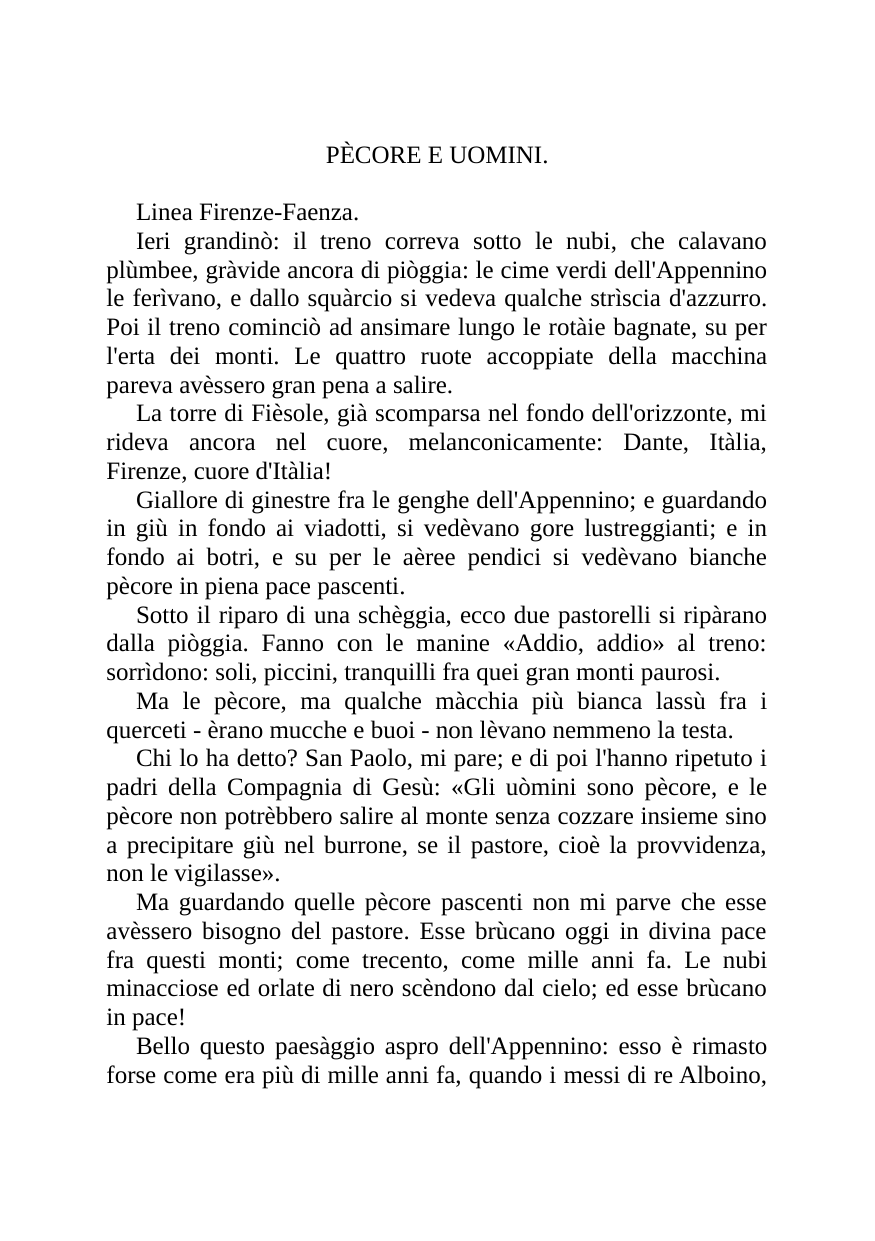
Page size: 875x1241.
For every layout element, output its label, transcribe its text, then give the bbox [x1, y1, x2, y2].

text Linea Firenze-Faenza. [106, 197, 768, 226]
text Giallore di ginestre fra le genghe dell'Appennino; e guardando in giù in fondo ai viadotti, si vedèvano gore lustreggianti; e in fondo ai botri, e su per le aèree pendici si vedèvano bianche pècore in piena pace pascenti. [106, 485, 768, 600]
text PÈCORE E UOMINI. [106, 140, 768, 168]
text Ma guardando quelle pècore pascenti non mi parve che esse avèssero bisogno del pastore. Esse brùcano oggi in divina pace fra questi monti; come trecento, come mille anni fa. Le nubi minacciose ed orlate di nero scèndono dal cielo; ed esse brùcano in pace! [106, 887, 768, 1031]
text Ieri grandinò: il treno correva sotto le nubi, che calavano plùmbee, gràvide ancora di piòggia: le cime verdi dell'Appennino le ferìvano, e dallo squàrcio si vedeva qualche strìscia d'azzurro. Poi il treno cominciò ad ansimare lungo le rotàie bagnate, su per l'erta dei monti. Le quattro ruote accoppiate della macchina pareva avèssero gran pena a salire. [106, 226, 768, 398]
text Sotto il riparo di una schèggia, ecco due pastorelli si ripàrano dalla piòggia. Fanno con le manine «Addio, addio» al treno: sorrìdono: soli, piccini, tranquilli fra quei gran monti paurosi. [106, 600, 768, 686]
text Chi lo ha detto? San Paolo, mi pare; e di poi l'hanno ripetuto i padri della Compagnia di Gesù: «Gli uòmini sono pècore, e le pècore non potrèbbero salire al monte senza cozzare insieme sino a precipitare giù nel burrone, se il pastore, cioè la provvidenza, non le vigilasse». [106, 743, 768, 887]
text Ma le pècore, ma qualche màcchia più bianca lassù fra i querceti - èrano mucche e buoi - non lèvano nemmeno la testa. [106, 686, 768, 743]
text Bello questo paesàggio aspro dell'Appennino: esso è rimasto forse come era più di mille anni fa, quando i messi di re Alboino, [106, 1031, 768, 1088]
text La torre di Fièsole, già scomparsa nel fondo dell'orizzonte, mi rideva ancora nel cuore, melanconicamente: Dante, Itàlia, Firenze, cuore d'Itàlia! [106, 398, 768, 485]
